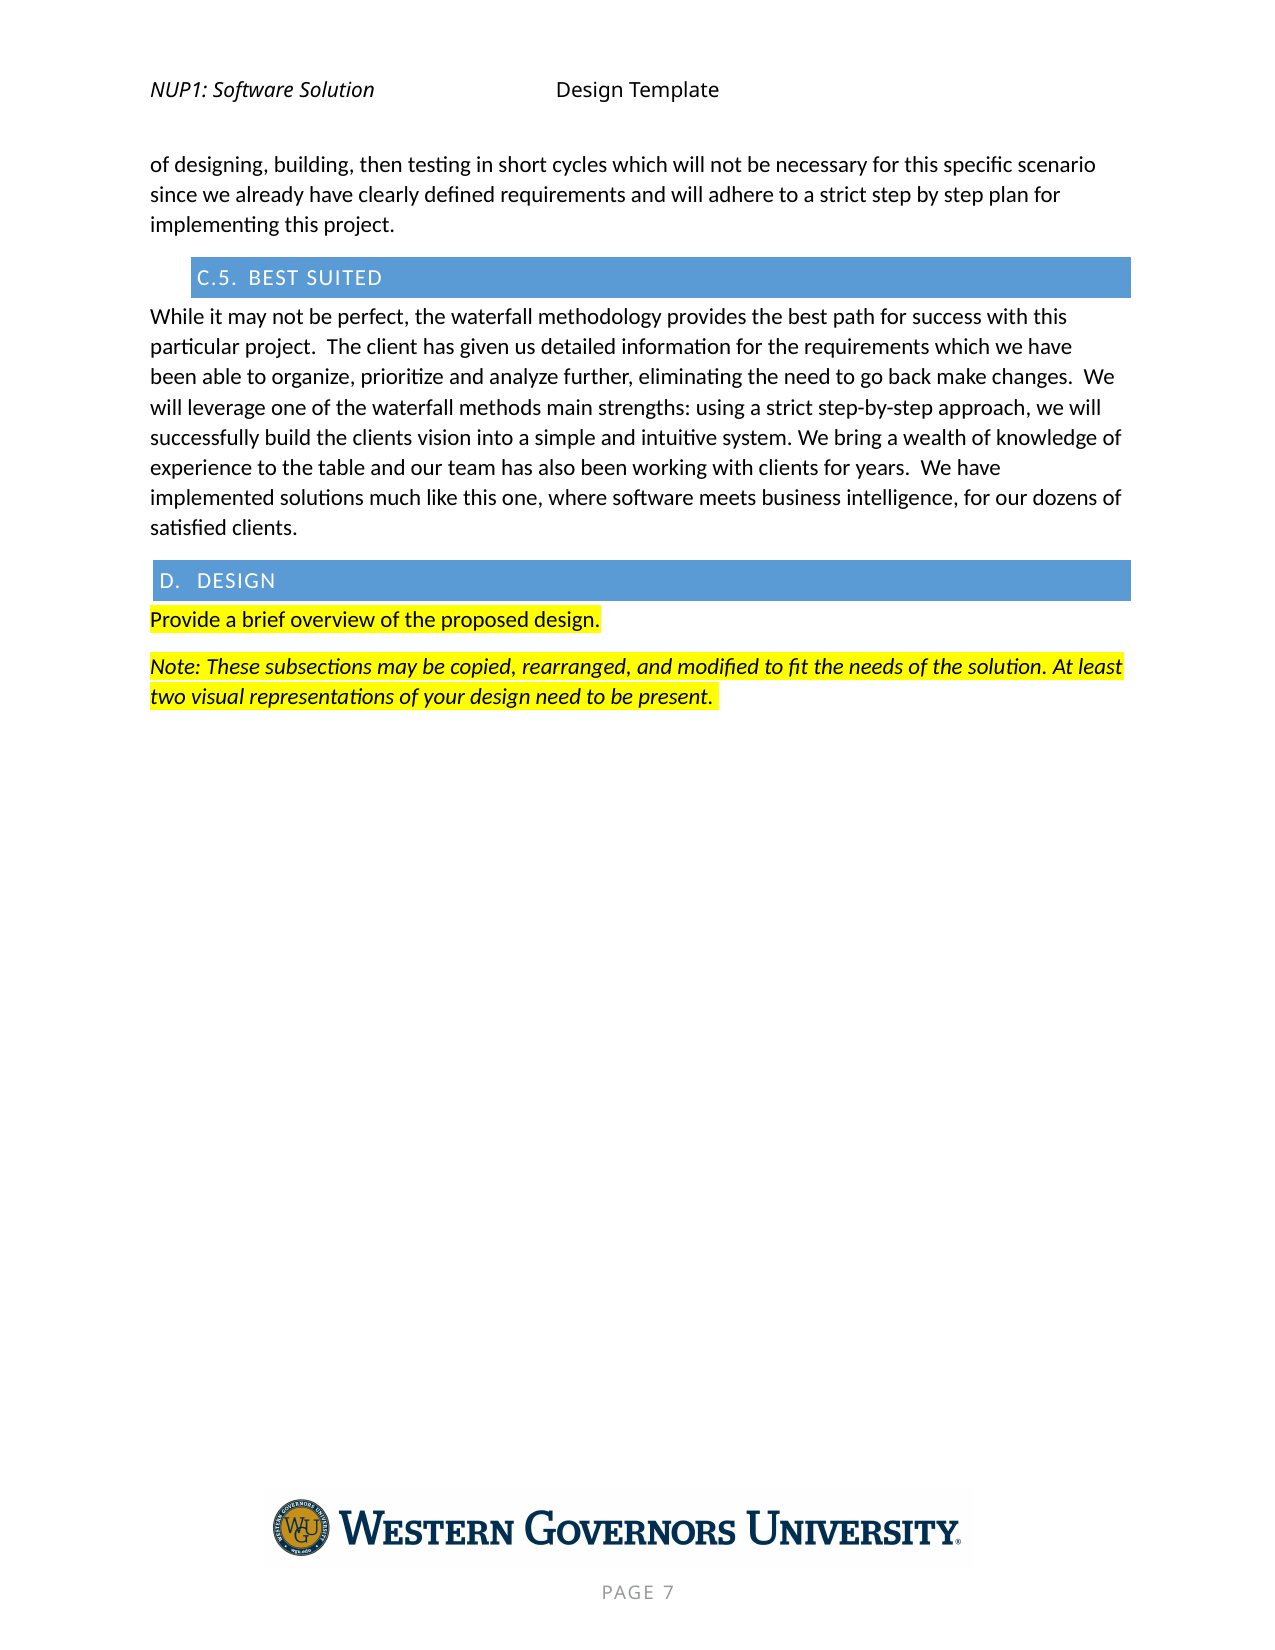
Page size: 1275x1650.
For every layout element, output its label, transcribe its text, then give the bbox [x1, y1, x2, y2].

text While it may not be perfect, the waterfall methodology provides the best path for success with this particular project. The client has given us detailed information for the requirements which we have been able to organize, prioritize and analyze further, eliminating the need to go back make changes. We will leverage one of the waterfall methods main strengths: using a strict step-by-step approach, we will successfully build the clients vision into a simple and intuitive system. We bring a wealth of knowledge of experience to the table and our team has also been working with clients for years. We have implemented solutions much like this one, where software meets business intelligence, for our dozens of satisfied clients. [150, 302, 1125, 541]
subtitle best SUITED [197, 264, 1125, 292]
text Provide a brief overview of the proposed design. [150, 605, 1125, 633]
subtitle Design [159, 567, 1125, 594]
picture [263, 1488, 974, 1567]
text of designing, building, then testing in short cycles which will not be necessary for this specific scenario since we already have clearly defined requirements and will adhere to a strict step by step plan for implementing this project. [150, 150, 1125, 238]
text Note: These subsections may be copied, rearranged, and modified to fit the needs of the solution. At least two visual representations of your design need to be present. [150, 652, 1125, 710]
